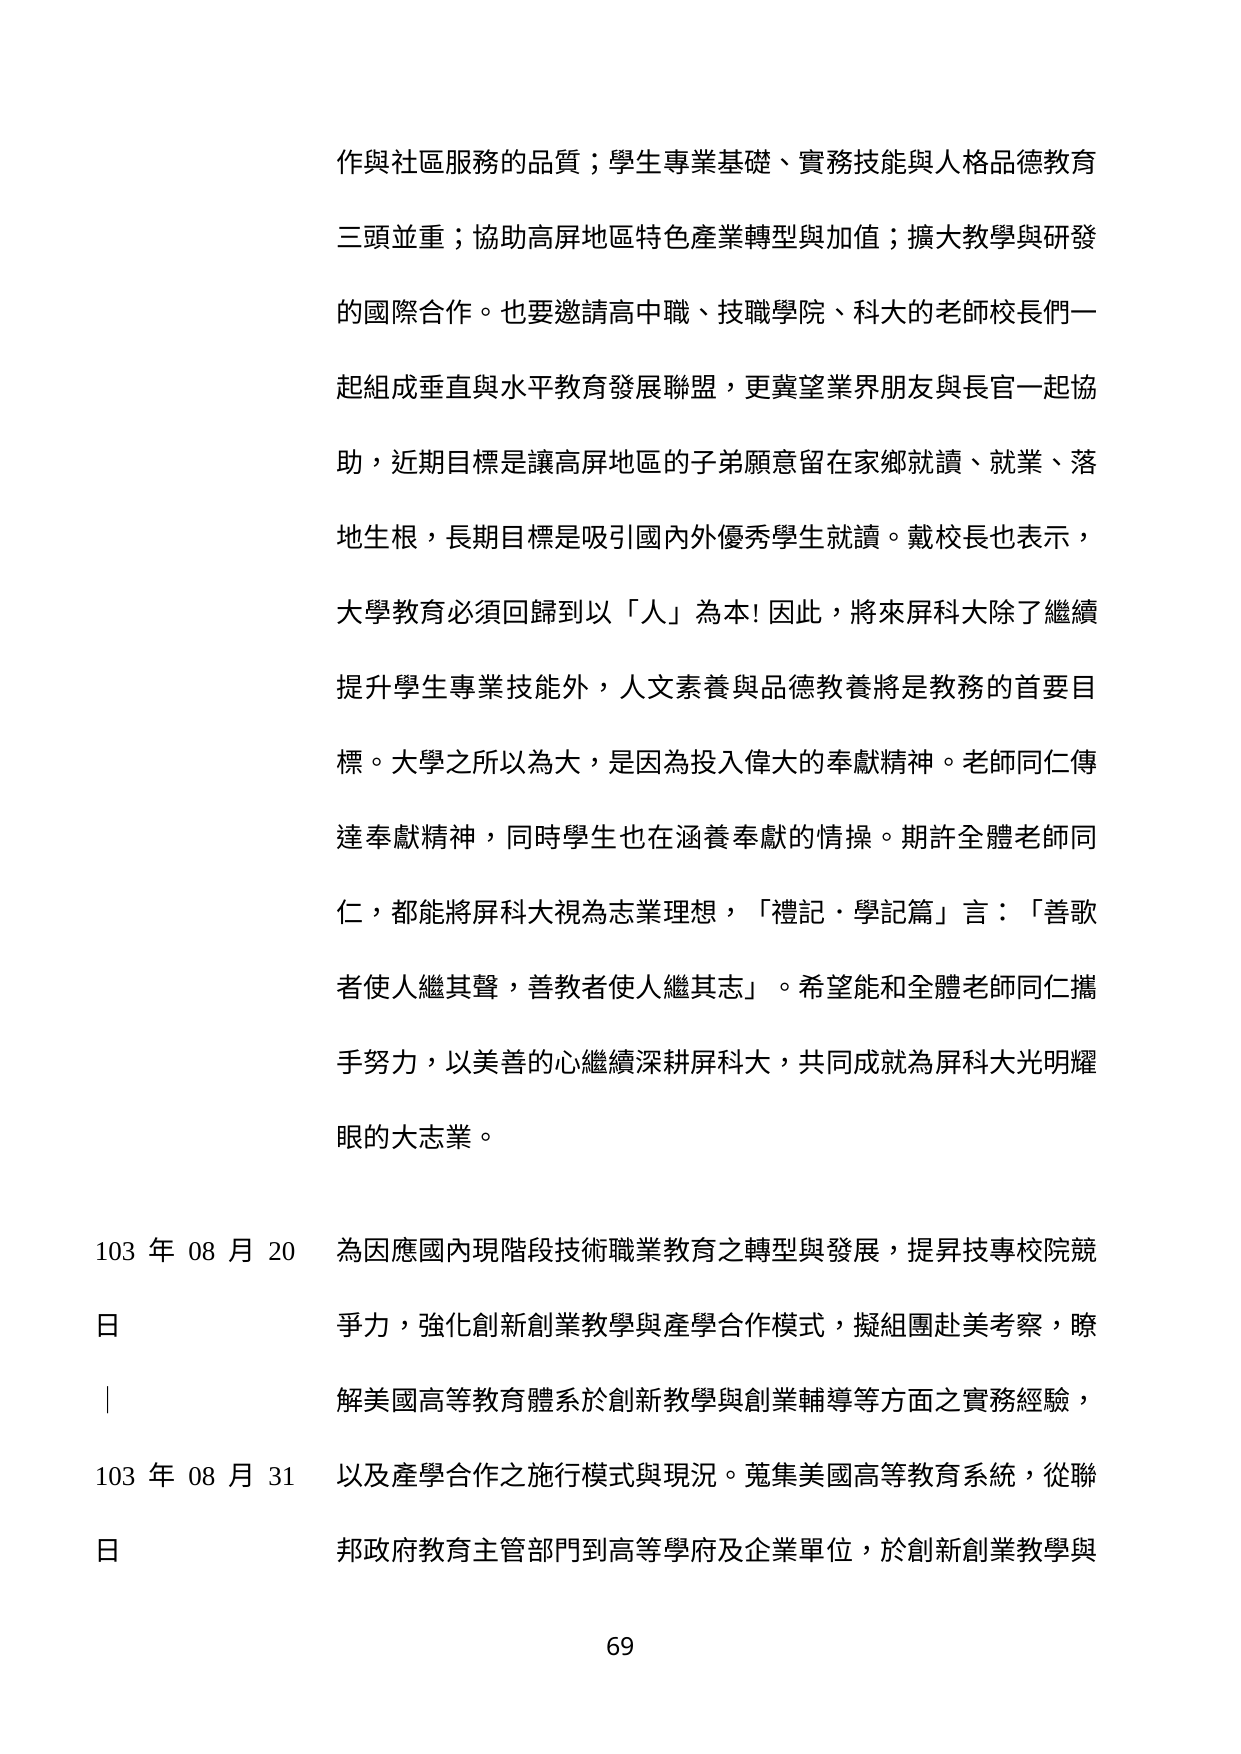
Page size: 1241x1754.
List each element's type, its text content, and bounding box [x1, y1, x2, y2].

table_cell 作與社區服務的品質；學生專業基礎、實務技能與人格品德教育三頭並重；協助高屏地區特色產業轉型與加值；擴大教學與研發的國際合作。也要邀請高中職、技職學院、科大的老師校長們一起組成垂直與水平教育發展聯盟，更冀望業界朋友與長官一起協助，近期目標是讓高屏地區的子弟願意留在家鄉就讀、就業、落地生根，長期目標是吸引國內外優秀學生就讀。戴校長也表示，大學教育必須回歸到以「人」為本! 因此，將來屏科大除了繼續提升學生專業技能外，人文素養與品德教養將是教務的首要目標。大學之所以為大，是因為投入偉大的奉獻精神。老師同仁傳達奉獻精神，同時學生也在涵養奉獻的情操。期許全體老師同仁，都能將屏科大視為志業理想，「禮記．學記篇」言：「善歌者使人繼其聲，善教者使人繼其志」。希望能和全體老師同仁攜手努力，以美善的心繼續深耕屏科大，共同成就為屏科大光明耀眼的大志業。 [334, 123, 1102, 1211]
table_cell [298, 1211, 334, 1586]
table_cell [298, 123, 334, 1211]
table_cell [92, 123, 298, 1211]
table_cell 103年08月20日 ｜ 103年08月31日 [92, 1211, 298, 1586]
table_cell 為因應國內現階段技術職業教育之轉型與發展，提昇技專校院競爭力，強化創新創業教學與產學合作模式，擬組團赴美考察，瞭解美國高等教育體系於創新教學與創業輔導等方面之實務經驗，以及產學合作之施行模式與現況。蒐集美國高等教育系統，從聯邦政府教育主管部門到高等學府及企業單位，於創新創業教學與 [334, 1211, 1102, 1586]
